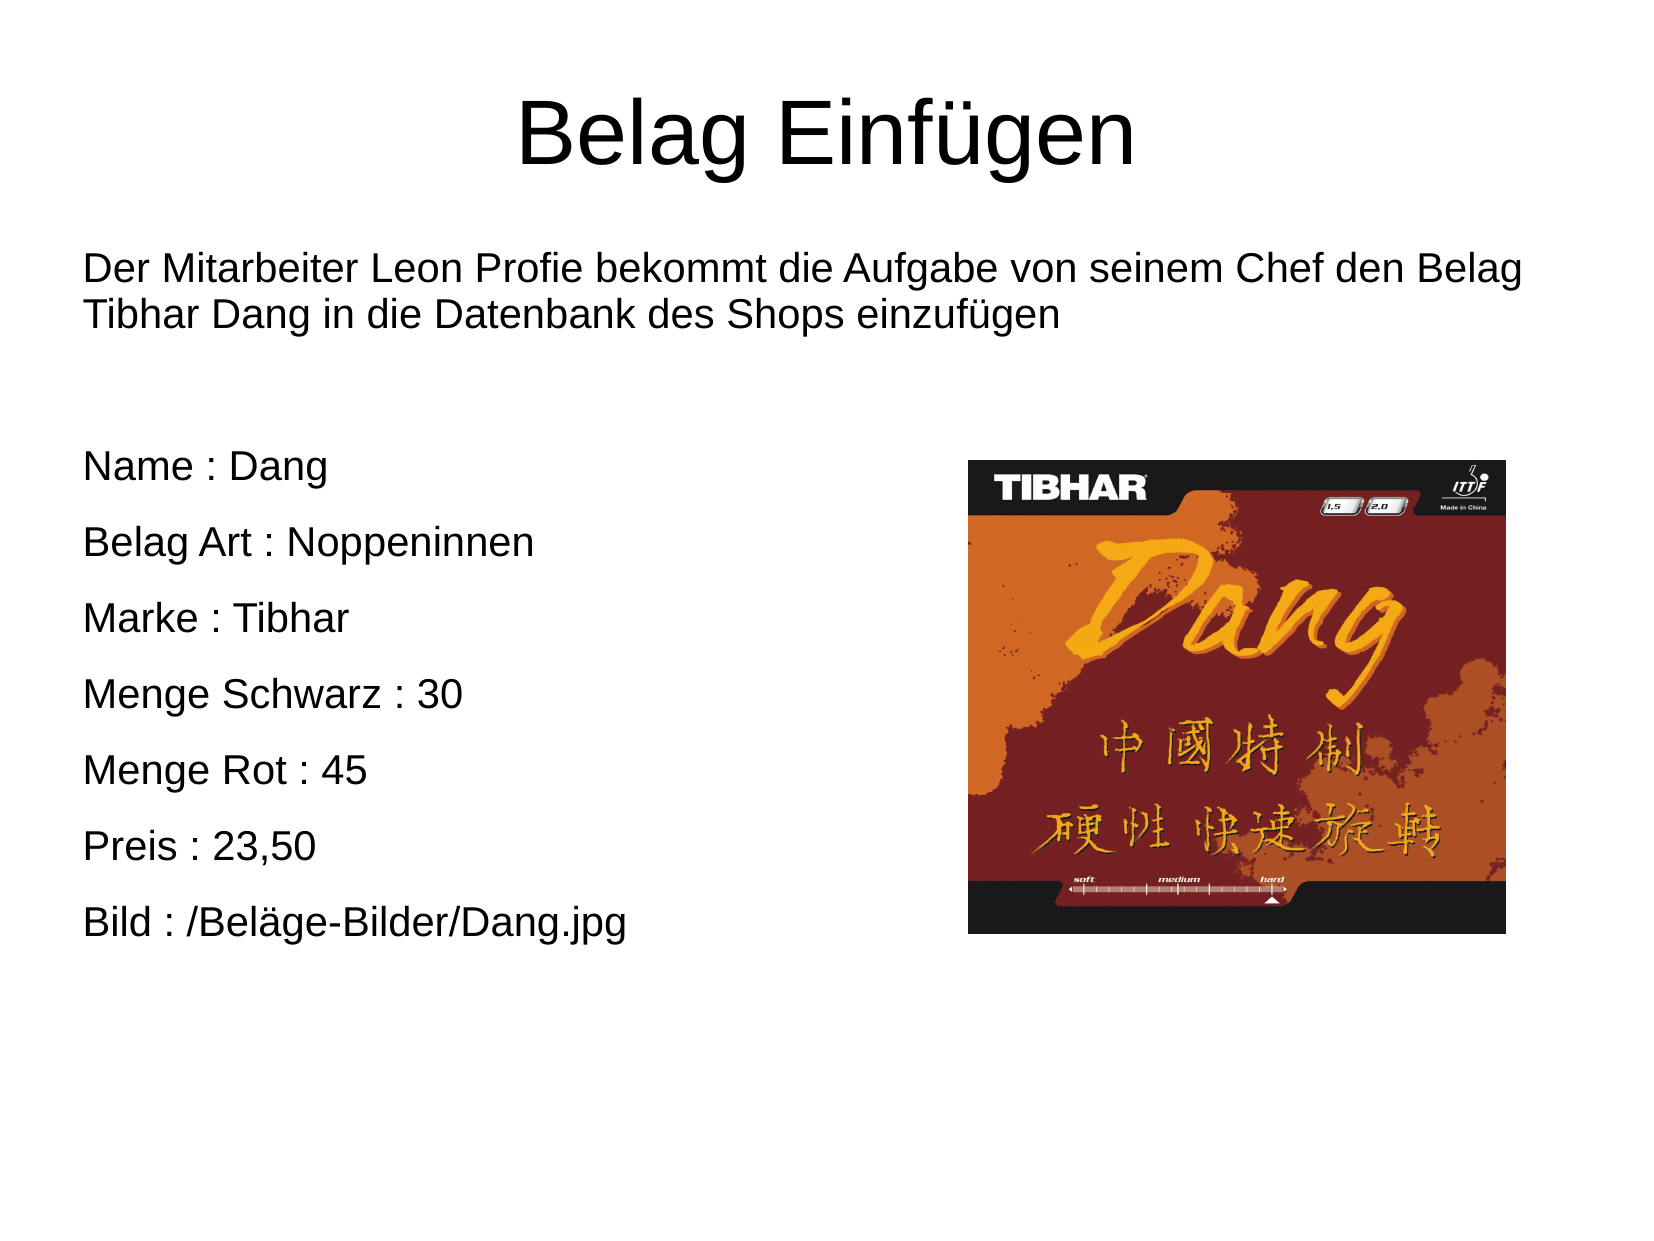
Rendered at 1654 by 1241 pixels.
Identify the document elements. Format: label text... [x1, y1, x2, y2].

title Belag Einfügen [82, 29, 1571, 237]
picture [968, 460, 1506, 934]
list Der Mitarbeiter Leon Profie bekommt die Aufgabe von seinem Chef den Belag Tibhar Dang in die Datenbank des Shops einzufügen Name : Dang Belag Art : Noppeninnen Marke : Tibhar Menge Schwarz : 30 Menge Rot : 45 Preis : 23,50 Bild : /Beläge-Bilder/Dang.jpg [82, 244, 1583, 1101]
